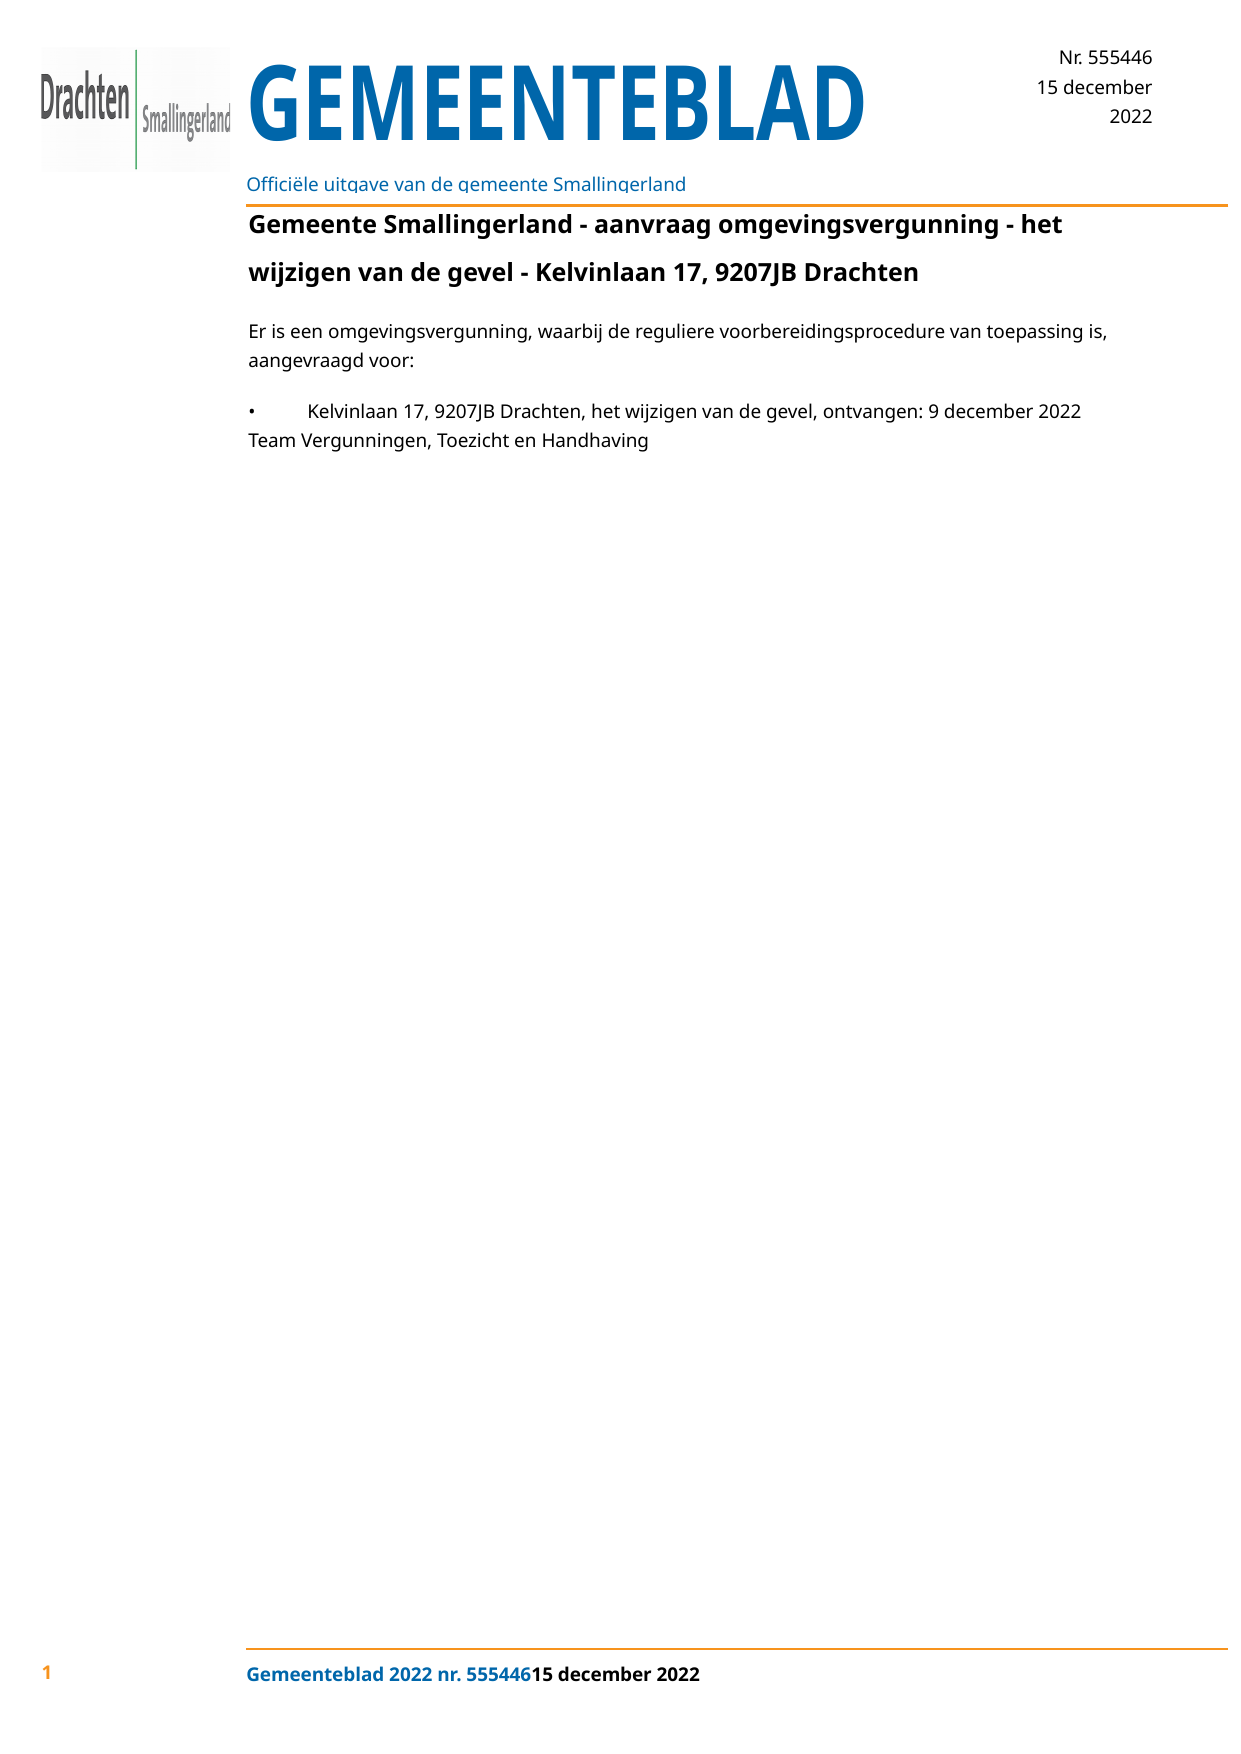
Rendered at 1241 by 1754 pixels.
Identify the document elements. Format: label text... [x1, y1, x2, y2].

text Team Vergunningen, Toezicht en Handhaving [248, 427, 1152, 453]
text Gemeente Smallingerland - aanvraag omgevingsvergunning - het wijzigen van de gevel - Kelvinlaan 17, 9207JB Drachten [248, 207, 1152, 288]
picture [41, 47, 231, 172]
list Kelvinlaan 17, 9207JB Drachten, het wijzigen van de gevel, ontvangen: 9 december 2022 [248, 398, 1152, 424]
text Er is een omgevingsvergunning, waarbij de reguliere voorbereidingsprocedure van toepassing is, aangevraagd voor: [248, 318, 1152, 373]
